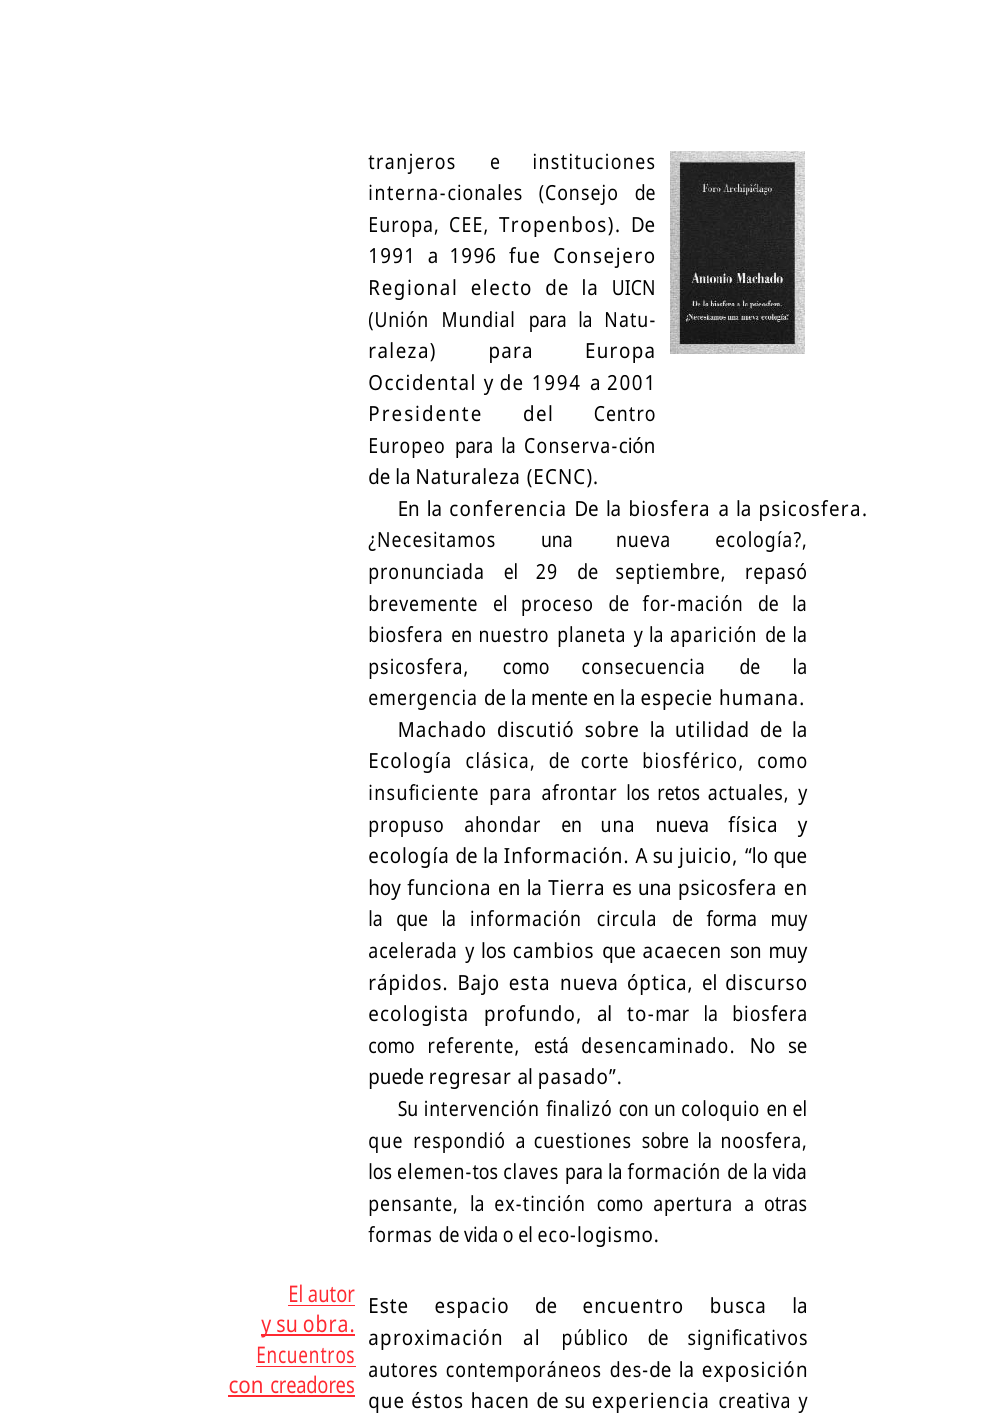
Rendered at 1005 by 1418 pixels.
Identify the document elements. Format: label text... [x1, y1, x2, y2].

text En la conferencia De la biosfera a la psicosfera. [398, 494, 989, 523]
text Este espacio de encuentro busca la aproximación al público de significativos autores contemporáneos des-de la exposición que éstos hacen de su experiencia creativa y [368, 1292, 808, 1415]
text ¿Necesitamos una nueva ecología?, pronunciada el 29 de septiembre, repasó brevemente el proceso de for-mación de la biosfera en nuestro planeta y la aparición de la psicosfera, como consecuencia de la emergencia de la mente en la especie humana. [368, 526, 807, 712]
text tranjeros e instituciones interna-cionales (Consejo de Europa, CEE, Tropenbos). De 1991 a 1996 fue Consejero Regional electo de la UICN (Unión Mundial para la Natu-raleza) para Europa Occidental y de 1994 a 2001 Presidente del Centro Europeo para la Conserva-ción de la Naturaleza (ECNC). [368, 147, 655, 491]
text Encuentros con creadores [224, 1339, 354, 1400]
text Su intervención finalizó con un coloquio en el que respondió a cuestiones sobre la noosfera, los elemen-tos claves para la formación de la vida pensante, la ex-tinción como apertura a otras formas de vida o el eco-logismo. [368, 1094, 807, 1249]
text El autor y su obra. [251, 1279, 354, 1339]
text Machado discutió sobre la utilidad de la Ecología clásica, de corte biosférico, como insuficiente para afrontar los retos actuales, y propuso ahondar en una nueva física y ecología de la Información. A su juicio, “lo que hoy funciona en la Tierra es una psicosfera en la que la información circula de forma muy acelerada y los cambios que acaecen son muy rápidos. Bajo esta nueva óptica, el discurso ecologista profundo, al to-mar la biosfera como referente, está desencaminado. No se puede regresar al pasado”. [368, 715, 807, 1091]
